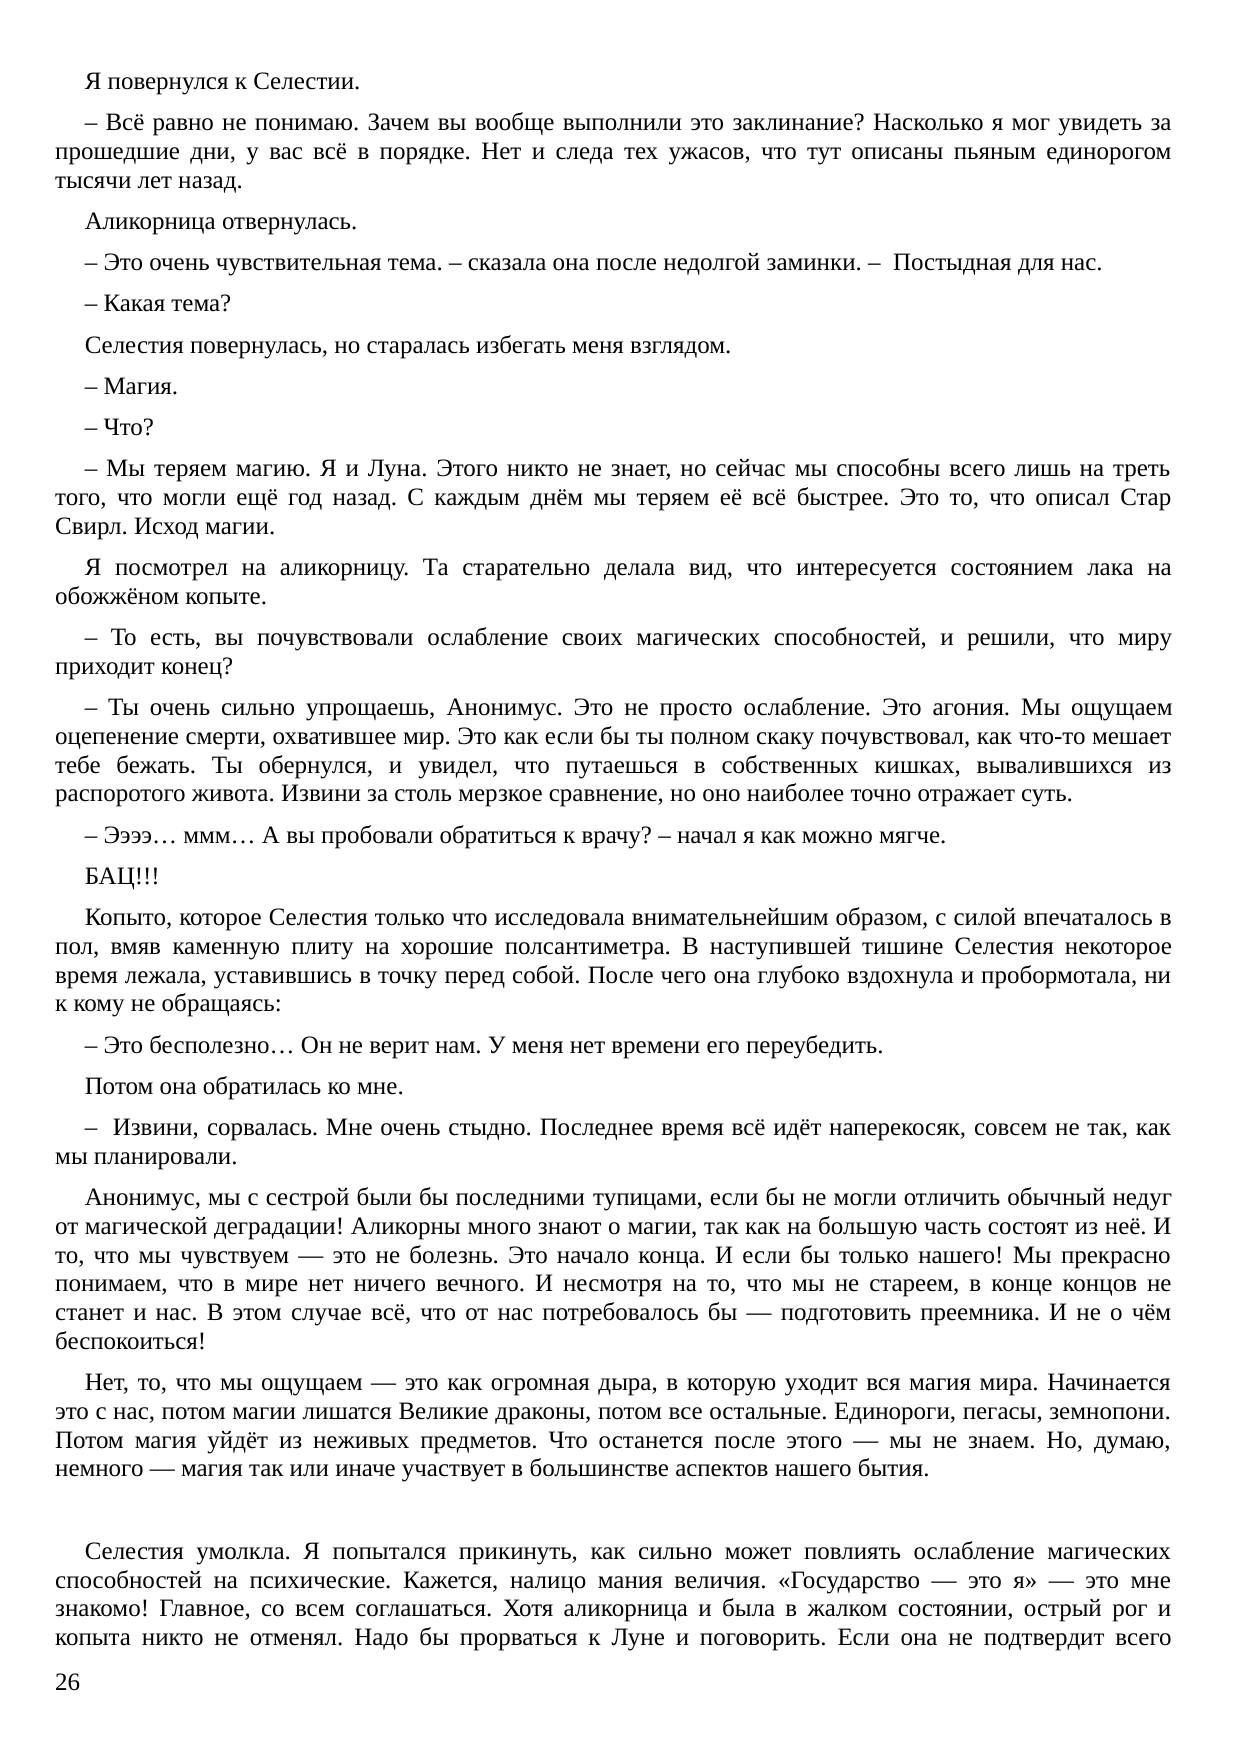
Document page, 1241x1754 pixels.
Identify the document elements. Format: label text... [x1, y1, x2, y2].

text – Извини, сорвалась. Мне очень стыдно. Последнее время всё идёт наперекосяк, совсем не так, как мы планировали. [55, 1112, 1173, 1170]
text БАЦ!!! [55, 861, 1173, 890]
text Селестия умолкла. Я попытался прикинуть, как сильно может повлиять ослабление магических способностей на психические. Кажется, налицо мания величия. «Государство — это я» — это мне знакомо! Главное, со всем соглашаться. Хотя аликорница и была в жалком состоянии, острый рог и копыта никто не отменял. Надо бы прорваться к Луне и поговорить. Если она не подтвердит всего [55, 1536, 1173, 1651]
text – Это бесполезно… Он не верит нам. У меня нет времени его переубедить. [55, 1030, 1173, 1058]
text – Какая тема? [55, 288, 1173, 317]
text – Это очень чувствительная тема. – сказала она после недолгой заминки. – Постыдная для нас. [55, 247, 1173, 276]
text Потом она обратилась ко мне. [55, 1071, 1173, 1100]
text Я повернулся к Селестии. [55, 66, 1173, 95]
text Нет, то, что мы ощущаем — это как огромная дыра, в которую уходит вся магия мира. Начинается это с нас, потом магии лишатся Великие драконы, потом все остальные. Единороги, пегасы, земнопони. Потом магия уйдёт из неживых предметов. Что останется после этого — мы не знаем. Но, думаю, немного — магия так или иначе участвует в большинстве аспектов нашего бытия. [55, 1367, 1173, 1482]
text Аликорница отвернулась. [55, 206, 1173, 235]
text – Что? [55, 412, 1173, 441]
text – Мы теряем магию. Я и Луна. Этого никто не знает, но сейчас мы способны всего лишь на треть того, что могли ещё год назад. С каждым днём мы теряем её всё быстрее. Это то, что описал Стар Свирл. Исход магии. [55, 453, 1173, 540]
text – Ты очень сильно упрощаешь, Анонимус. Это не просто ослабление. Это агония. Мы ощущаем оцепенение смерти, охватившее мир. Это как если бы ты полном скаку почувствовал, как что-то мешает тебе бежать. Ты обернулся, и увидел, что путаешься в собственных кишках, вывалившихся из распоротого живота. Извини за столь мерзкое сравнение, но оно наиболее точно отражает суть. [55, 692, 1173, 807]
text Анонимус, мы с сестрой были бы последними тупицами, если бы не могли отличить обычный недуг от магической деградации! Аликорны много знают о магии, так как на большую часть состоят из неё. И то, что мы чувствуем — это не болезнь. Это начало конца. И если бы только нашего! Мы прекрасно понимаем, что в мире нет ничего вечного. И несмотря на то, что мы не стареем, в конце концов не станет и нас. В этом случае всё, что от нас потребовалось бы — подготовить преемника. И не о чём беспокоиться! [55, 1182, 1173, 1355]
text – Всё равно не понимаю. Зачем вы вообще выполнили это заклинание? Насколько я мог увидеть за прошедшие дни, у вас всё в порядке. Нет и следа тех ужасов, что тут описаны пьяным единорогом тысячи лет назад. [55, 107, 1173, 193]
text Я посмотрел на аликорницу. Та старательно делала вид, что интересуется состоянием лака на обожжёном копыте. [55, 552, 1173, 610]
text – Магия. [55, 371, 1173, 400]
text – То есть, вы почувствовали ослабление своих магических способностей, и решили, что миру приходит конец? [55, 622, 1173, 680]
text Копыто, которое Селестия только что исследовала внимательнейшим образом, с силой впечаталось в пол, вмяв каменную плиту на хорошие полсантиметра. В наступившей тишине Селестия некоторое время лежала, уставившись в точку перед собой. После чего она глубоко вздохнула и пробормотала, ни к кому не обращаясь: [55, 902, 1173, 1017]
text Селестия повернулась, но старалась избегать меня взглядом. [55, 330, 1173, 358]
text – Ээээ… ммм… А вы пробовали обратиться к врачу? – начал я как можно мягче. [55, 820, 1173, 848]
